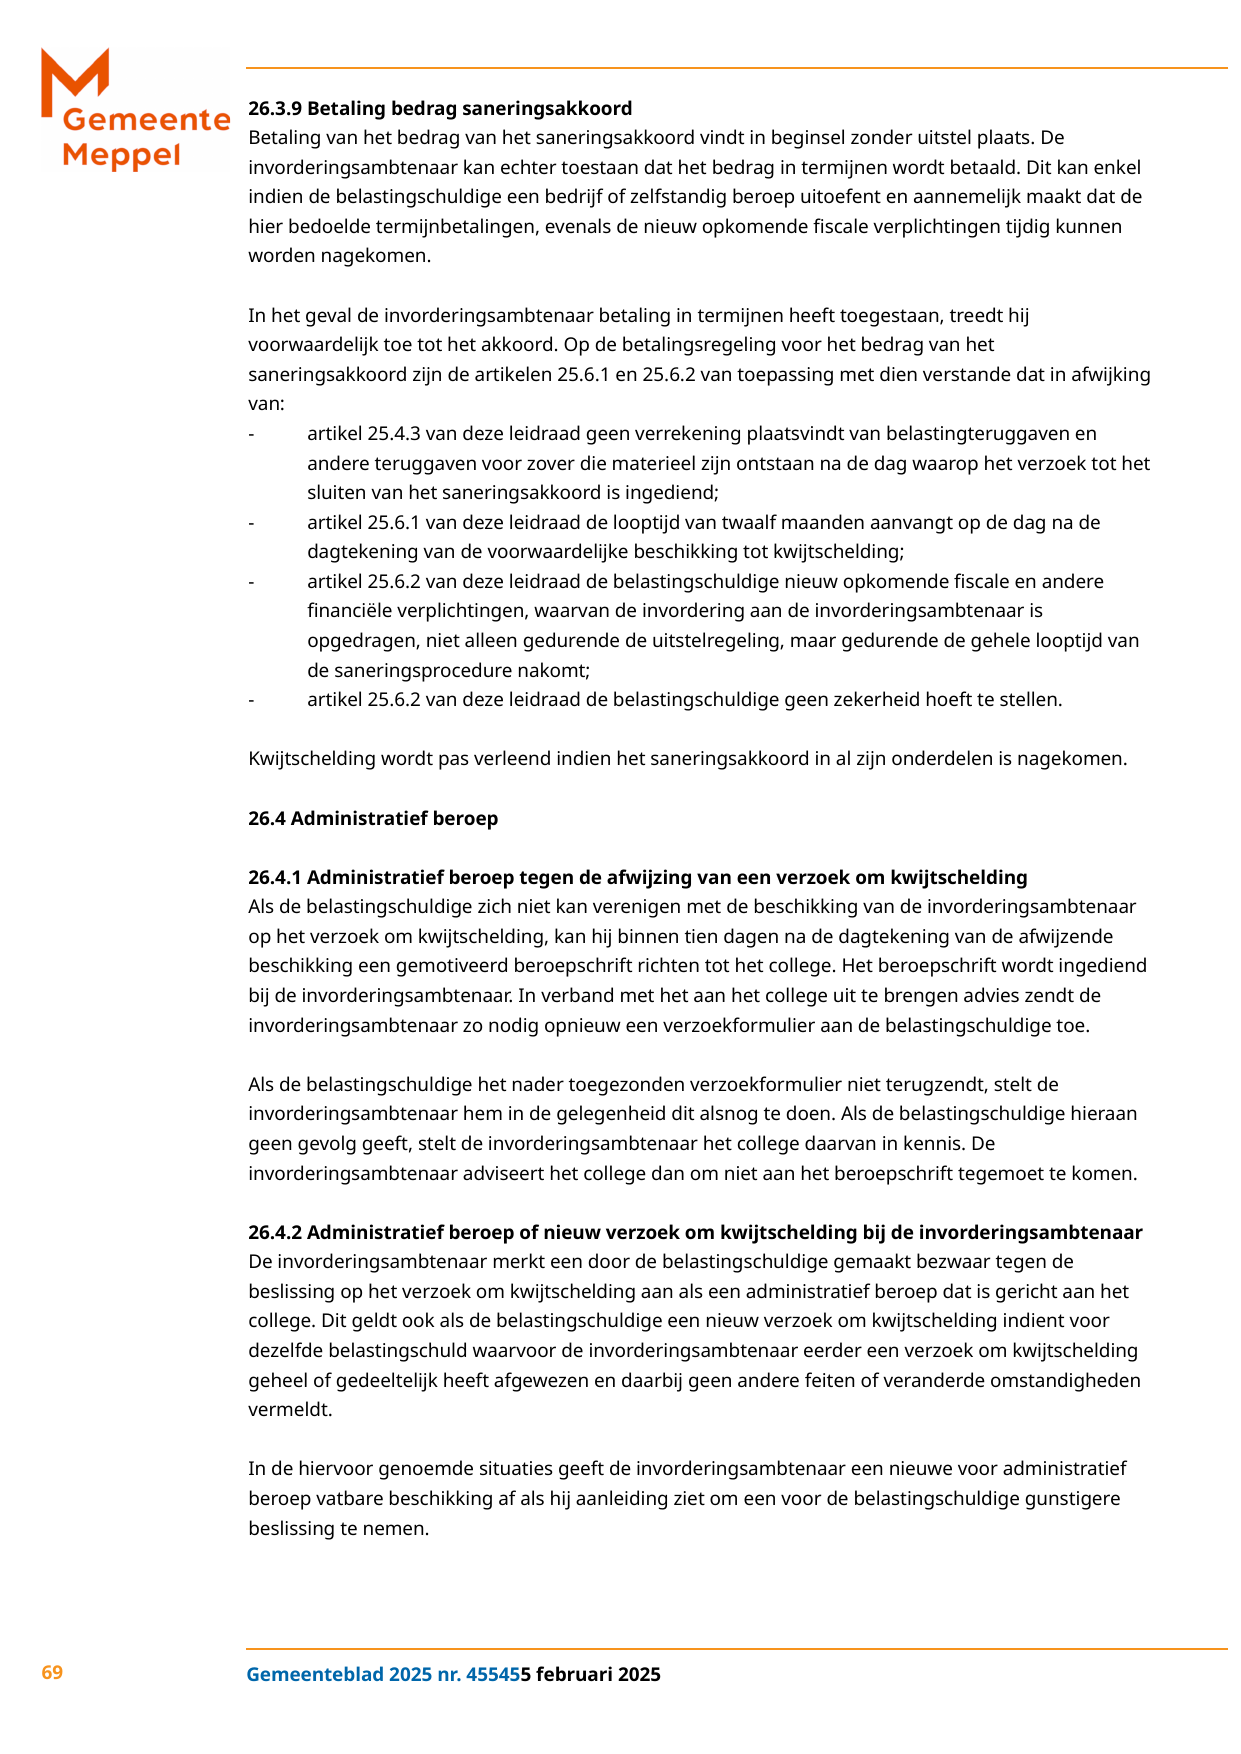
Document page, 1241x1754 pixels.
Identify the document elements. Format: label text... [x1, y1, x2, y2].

text Als de belastingschuldige zich niet kan verenigen met de beschikking van de invorderingsambtenaar op het verzoek om kwijtschelding, kan hij binnen tien dagen na de dagtekening van de afwijzende beschikking een gemotiveerd beroepschrift richten tot het college. Het beroepschrift wordt ingediend bij de invorderingsambtenaar. In verband met het aan het college uit te brengen advies zendt de invorderingsambtenaar zo nodig opnieuw een verzoekformulier aan de belastingschuldige toe. [248, 893, 1152, 1038]
text 26.4 Administratief beroep [248, 805, 1152, 831]
text In de hiervoor genoemde situaties geeft de invorderingsambtenaar een nieuwe voor administratief beroep vatbare beschikking af als hij aanleiding ziet om een voor de belastingschuldige gunstigere beslissing te nemen. [248, 1456, 1152, 1541]
text 26.4.1 Administratief beroep tegen de afwijzing van een verzoek om kwijtschelding [248, 864, 1152, 890]
list artikel 25.4.3 van deze leidraad geen verrekening plaatsvindt van belastingteruggaven en andere teruggaven voor zover die materieel zijn ontstaan na de dag waarop het verzoek tot het sluiten van het saneringsakkoord is ingediend; [248, 420, 1152, 505]
picture [41, 47, 231, 172]
list artikel 25.6.1 van deze leidraad de looptijd van twaalf maanden aanvangt op de dag na de dagtekening van de voorwaardelijke beschikking tot kwijtschelding; [248, 509, 1152, 564]
list artikel 25.6.2 van deze leidraad de belastingschuldige nieuw opkomende fiscale en andere financiële verplichtingen, waarvan de invordering aan de invorderingsambtenaar is opgedragen, niet alleen gedurende de uitstelregeling, maar gedurende de gehele looptijd van de saneringsprocedure nakomt; [248, 568, 1152, 683]
text Kwijtschelding wordt pas verleend indien het saneringsakkoord in al zijn onderdelen is nagekomen. [248, 746, 1152, 771]
text Als de belastingschuldige het nader toegezonden verzoekformulier niet terugzendt, stelt de invorderingsambtenaar hem in de gelegenheid dit alsnog te doen. Als de belastingschuldige hieraan geen gevolg geeft, stelt de invorderingsambtenaar het college daarvan in kennis. De invorderingsambtenaar adviseert het college dan om niet aan het beroepschrift tegemoet te komen. [248, 1071, 1152, 1186]
text De invorderingsambtenaar merkt een door de belastingschuldige gemaakt bezwaar tegen de beslissing op het verzoek om kwijtschelding aan als een administratief beroep dat is gericht aan het college. Dit geldt ook als de belastingschuldige een nieuw verzoek om kwijtschelding indient voor dezelfde belastingschuld waarvoor de invorderingsambtenaar eerder een verzoek om kwijtschelding geheel of gedeeltelijk heeft afgewezen en daarbij geen andere feiten of veranderde omstandigheden vermeldt. [248, 1248, 1152, 1422]
text 26.3.9 Betaling bedrag saneringsakkoord [248, 95, 1152, 121]
text 26.4.2 Administratief beroep of nieuw verzoek om kwijtschelding bij de invorderingsambtenaar [248, 1219, 1152, 1245]
text Betaling van het bedrag van het saneringsakkoord vindt in beginsel zonder uitstel plaats. De invorderingsambtenaar kan echter toestaan dat het bedrag in termijnen wordt betaald. Dit kan enkel indien de belastingschuldige een bedrijf of zelfstandig beroep uitoefent en aannemelijk maakt dat de hier bedoelde termijnbetalingen, evenals de nieuw opkomende fiscale verplichtingen tijdig kunnen worden nagekomen. [248, 124, 1152, 268]
list artikel 25.6.2 van deze leidraad de belastingschuldige geen zekerheid hoeft te stellen. [248, 686, 1152, 712]
text In het geval de invorderingsambtenaar betaling in termijnen heeft toegestaan, treedt hij voorwaardelijk toe tot het akkoord. Op de betalingsregeling voor het bedrag van het saneringsakkoord zijn de artikelen 25.6.1 en 25.6.2 van toepassing met dien verstande dat in afwijking van: [248, 302, 1152, 416]
